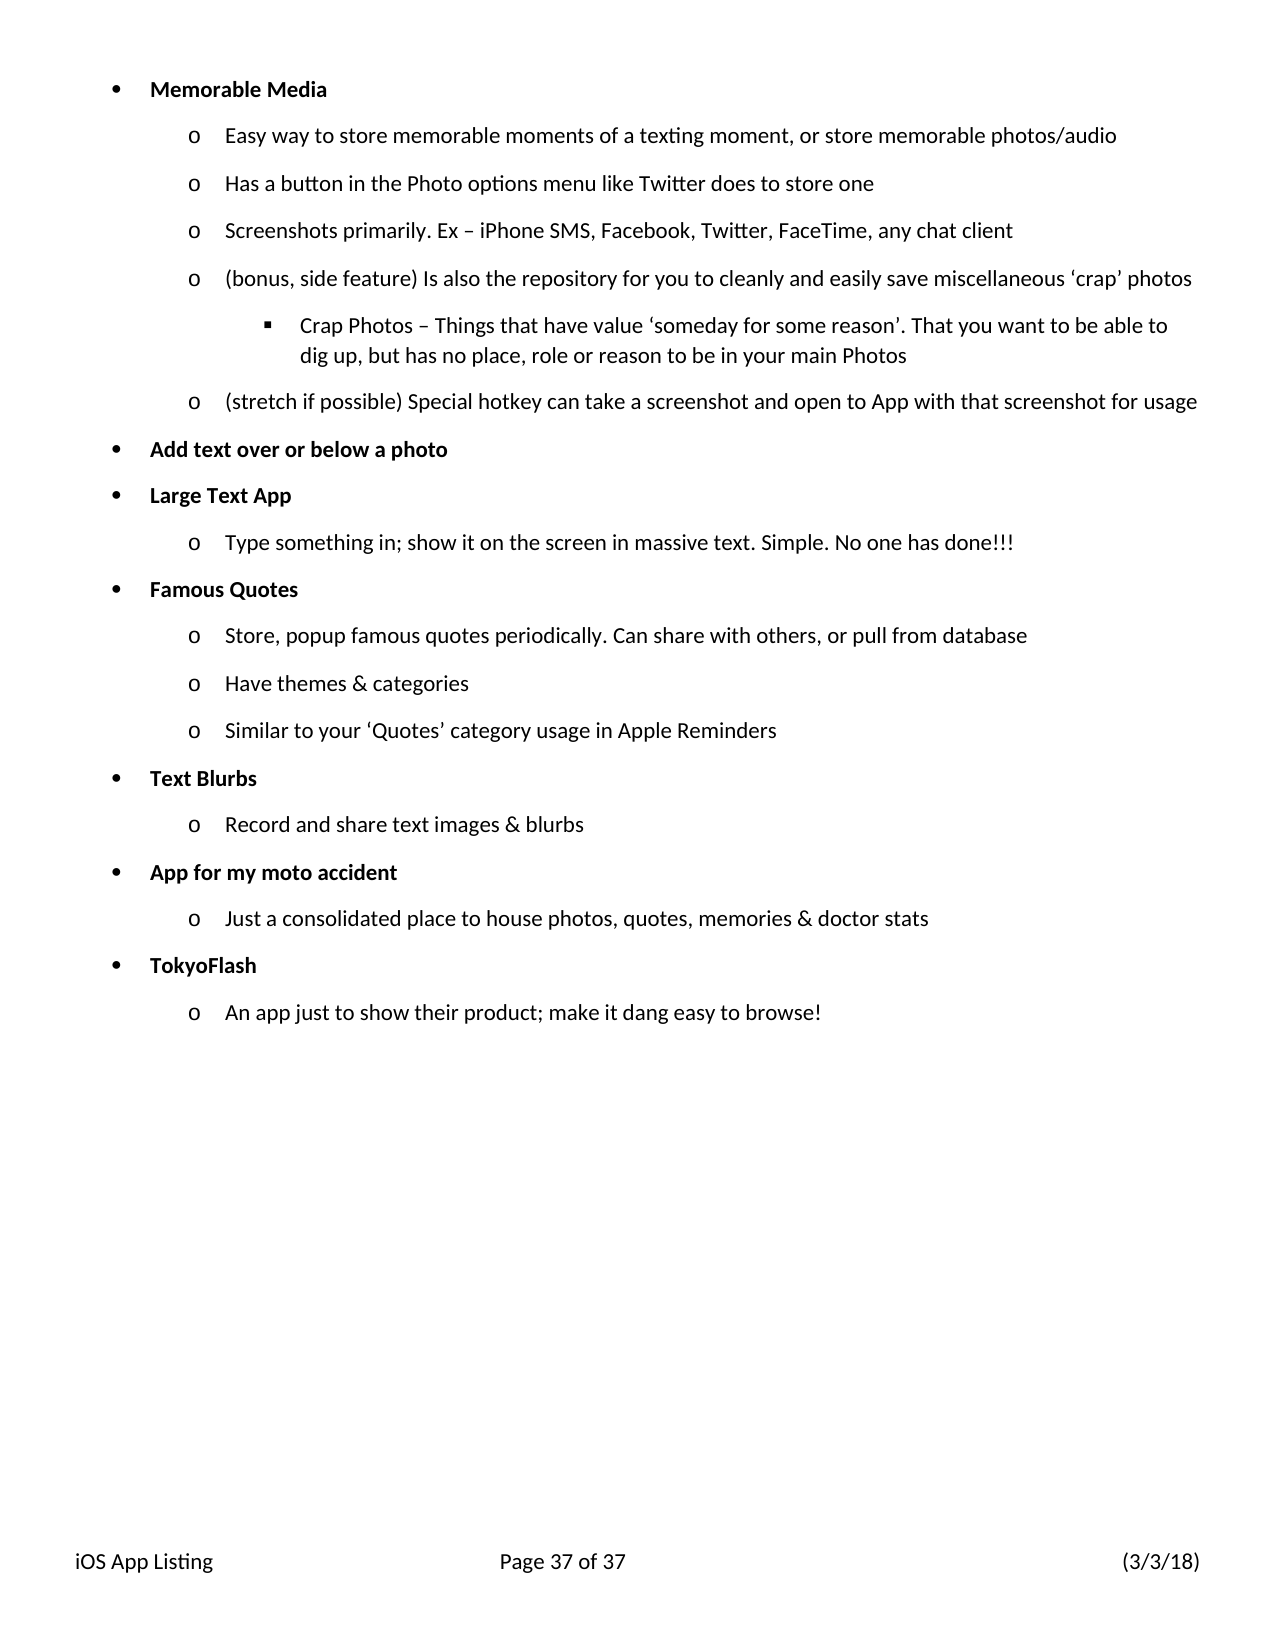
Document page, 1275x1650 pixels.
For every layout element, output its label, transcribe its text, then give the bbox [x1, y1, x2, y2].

list TokyoFlash [112, 952, 1200, 980]
list An app just to show their product; make it dang easy to browse! [187, 998, 1200, 1027]
list Similar to your ‘Quotes’ category usage in Apple Reminders [187, 716, 1200, 746]
list Screenshots primarily. Ex – iPhone SMS, Facebook, Twitter, FaceTime, any chat client [187, 216, 1200, 246]
list Crap Photos – Things that have value ‘someday for some reason’. That you want to be able to dig up, but has no place, role or reason to be in your main Photos [262, 311, 1200, 369]
list Add text over or below a photo [112, 435, 1200, 463]
list App for my moto accident [112, 858, 1200, 886]
list Memorable Media [112, 75, 1200, 103]
list Large Text App [112, 481, 1200, 509]
list (stretch if possible) Special hotkey can take a screenshot and open to App with that screenshot for usage [187, 387, 1200, 417]
list (bonus, side feature) Is also the repository for you to cleanly and easily save miscellaneous ‘crap’ photos [187, 264, 1200, 293]
list Have themes & categories [187, 669, 1200, 698]
list Famous Quotes [112, 575, 1200, 603]
list Easy way to store memorable moments of a texting moment, or store memorable photos/audio [187, 121, 1200, 151]
list Store, popup famous quotes periodically. Can share with others, or pull from database [187, 621, 1200, 651]
list Text Blurbs [112, 764, 1200, 792]
list Just a consolidated place to house photos, quotes, memories & doctor stats [187, 904, 1200, 933]
list Record and share text images & blurbs [187, 810, 1200, 839]
list Has a button in the Photo options menu like Twitter does to store one [187, 169, 1200, 198]
list Type something in; show it on the screen in massive text. Simple. No one has done!!! [187, 528, 1200, 557]
